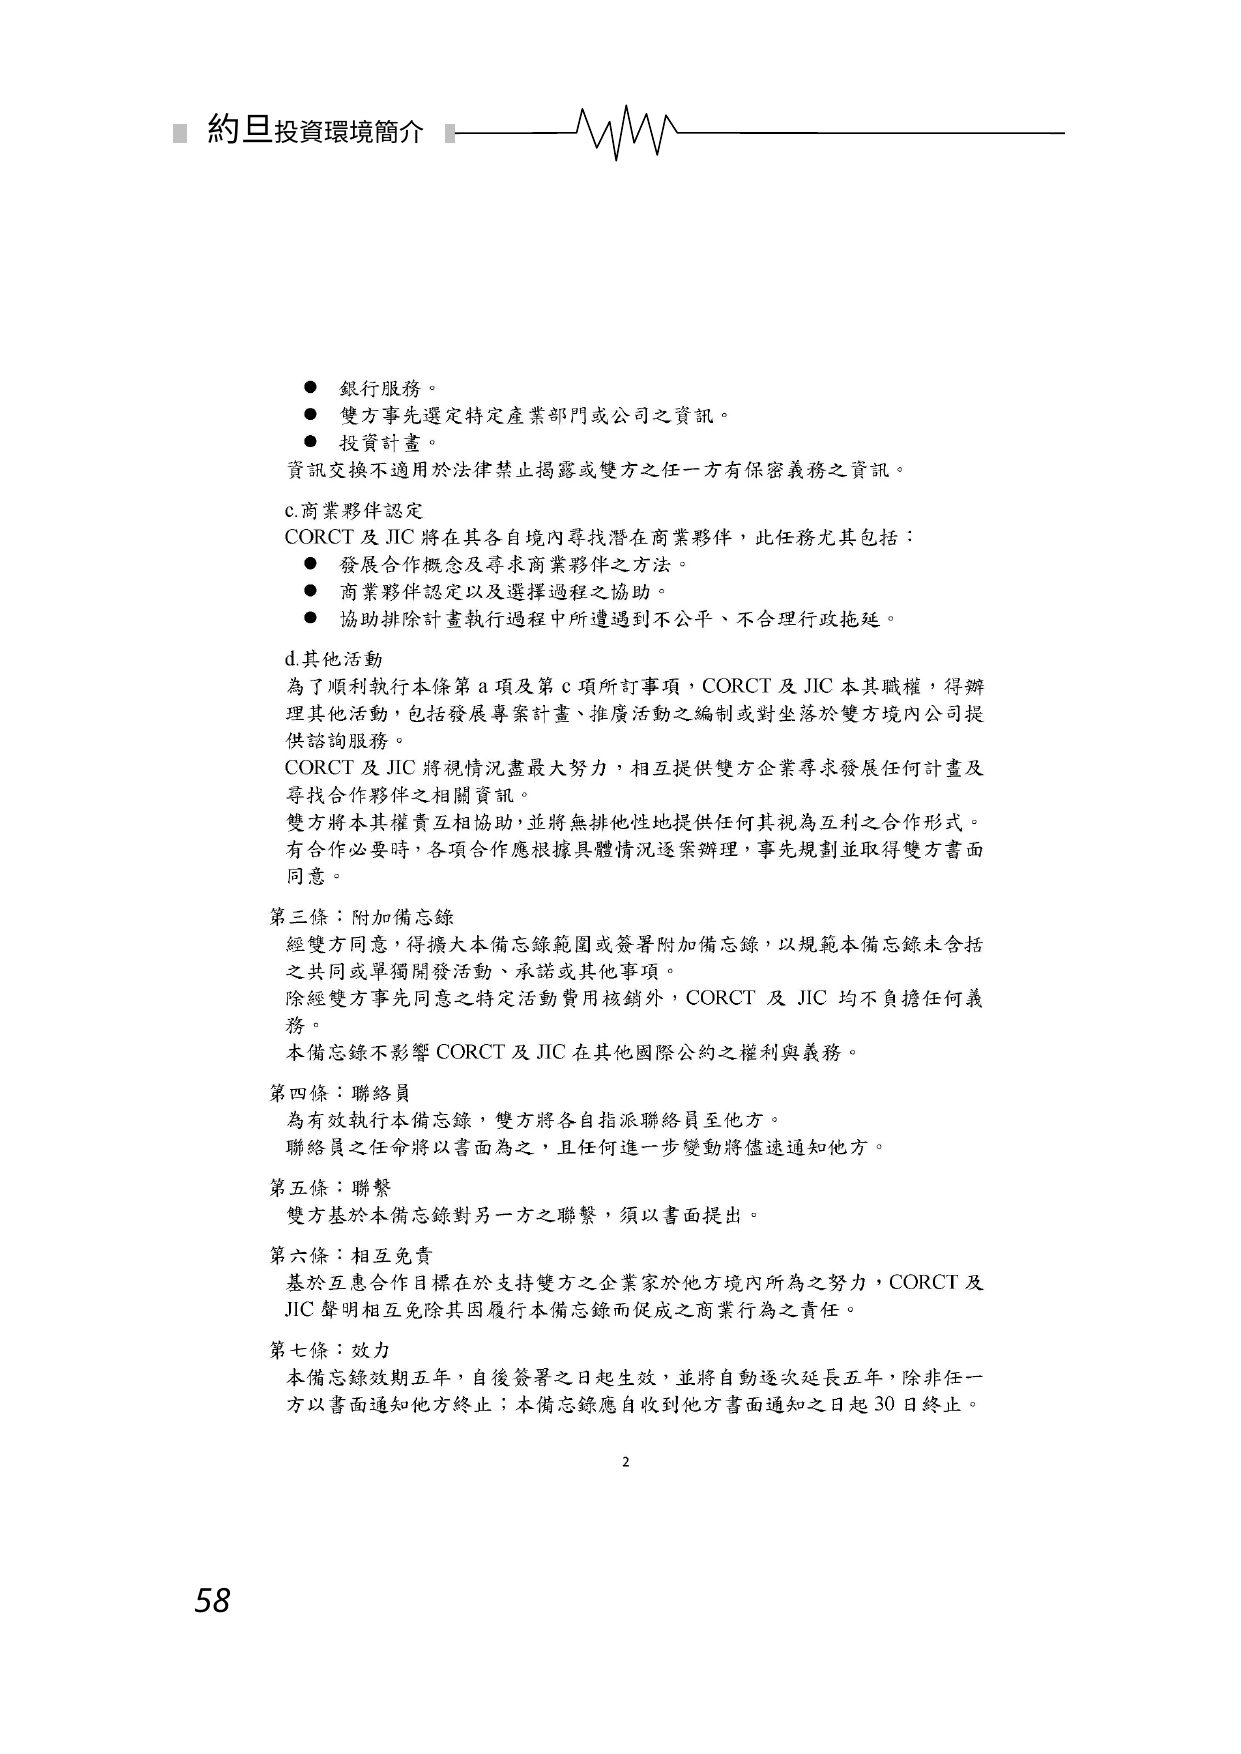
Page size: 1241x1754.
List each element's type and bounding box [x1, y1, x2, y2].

picture [182, 290, 1069, 1544]
